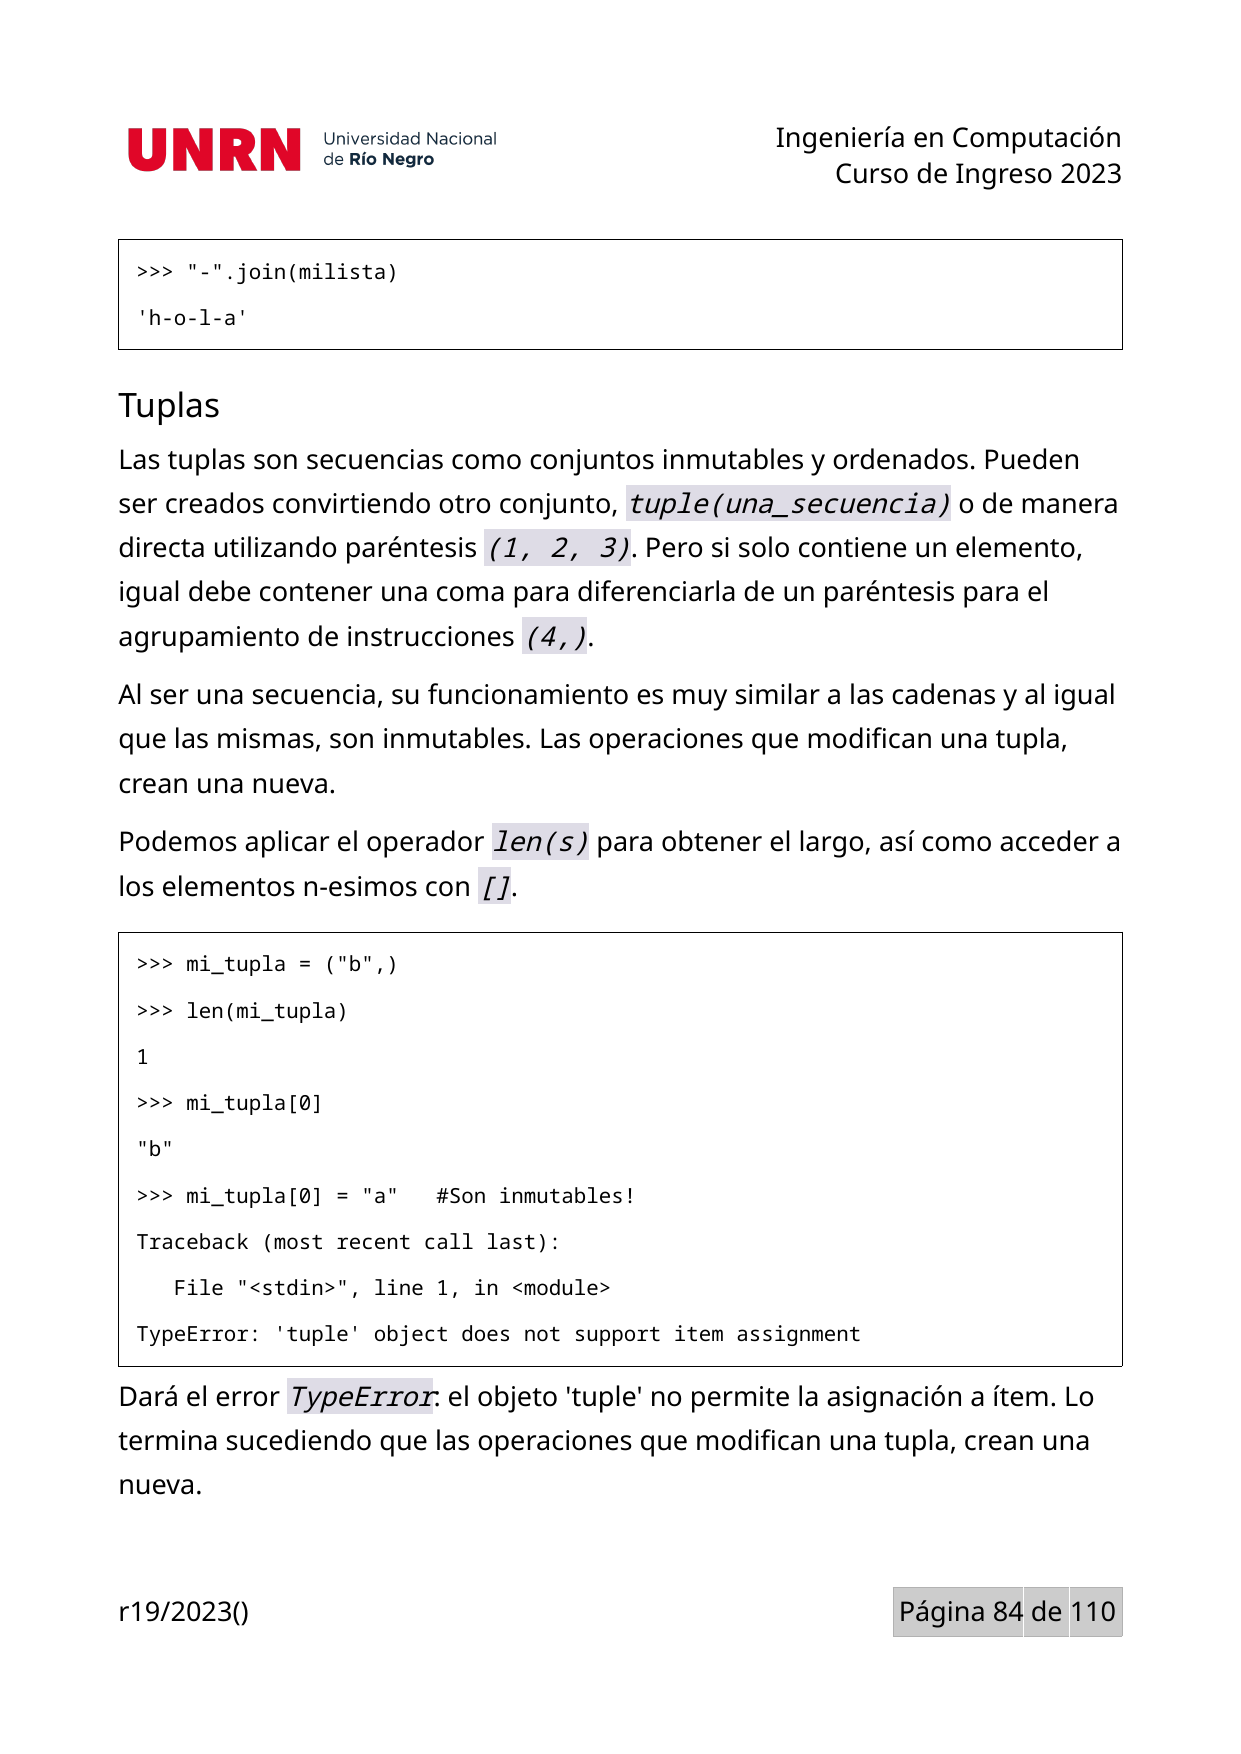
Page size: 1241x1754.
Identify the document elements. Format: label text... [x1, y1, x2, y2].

text >>> len(mi_tupla) [119, 978, 1122, 1024]
text 'h-o-l-a' [119, 285, 1122, 349]
subtitle Tuplas [118, 382, 1122, 428]
text >>> mi_tupla[0] = "a" #Son inmutables! [119, 1163, 1122, 1209]
text Podemos aplicar el operador len(s) para obtener el largo, así como acceder a los elementos n-esimos con []. [118, 823, 1122, 904]
text >>> mi_tupla = ("b",) [119, 933, 1122, 978]
text TypeError: 'tuple' object does not support item assignment [119, 1302, 1122, 1366]
text File "<stdin>", line 1, in <module> [119, 1255, 1122, 1302]
text Las tuplas son secuencias como conjuntos inmutables y ordenados. Pueden ser creados convirtiendo otro conjunto, tuple(una_secuencia) o de manera directa utilizando paréntesis (1, 2, 3). Pero si solo contiene un elemento, igual debe contener una coma para diferenciarla de un paréntesis para el agrupamiento de instrucciones (4,). [118, 440, 1122, 654]
text Al ser una secuencia, su funcionamiento es muy similar a las cadenas y al igual que las mismas, son inmutables. Las operaciones que modifican una tupla, crean una nueva. [118, 676, 1122, 801]
text "b" [119, 1117, 1122, 1163]
text 1 [119, 1024, 1122, 1070]
picture [118, 118, 505, 180]
text >>> "-".join(milista) [119, 240, 1122, 285]
text Dará el error TypeError: el objeto 'tuple' no permite la asignación a ítem. Lo termina sucediendo que las operaciones que modifican una tupla, crean una nueva. [118, 1377, 1122, 1503]
text >>> mi_tupla[0] [119, 1070, 1122, 1117]
text Traceback (most recent call last): [119, 1209, 1122, 1255]
